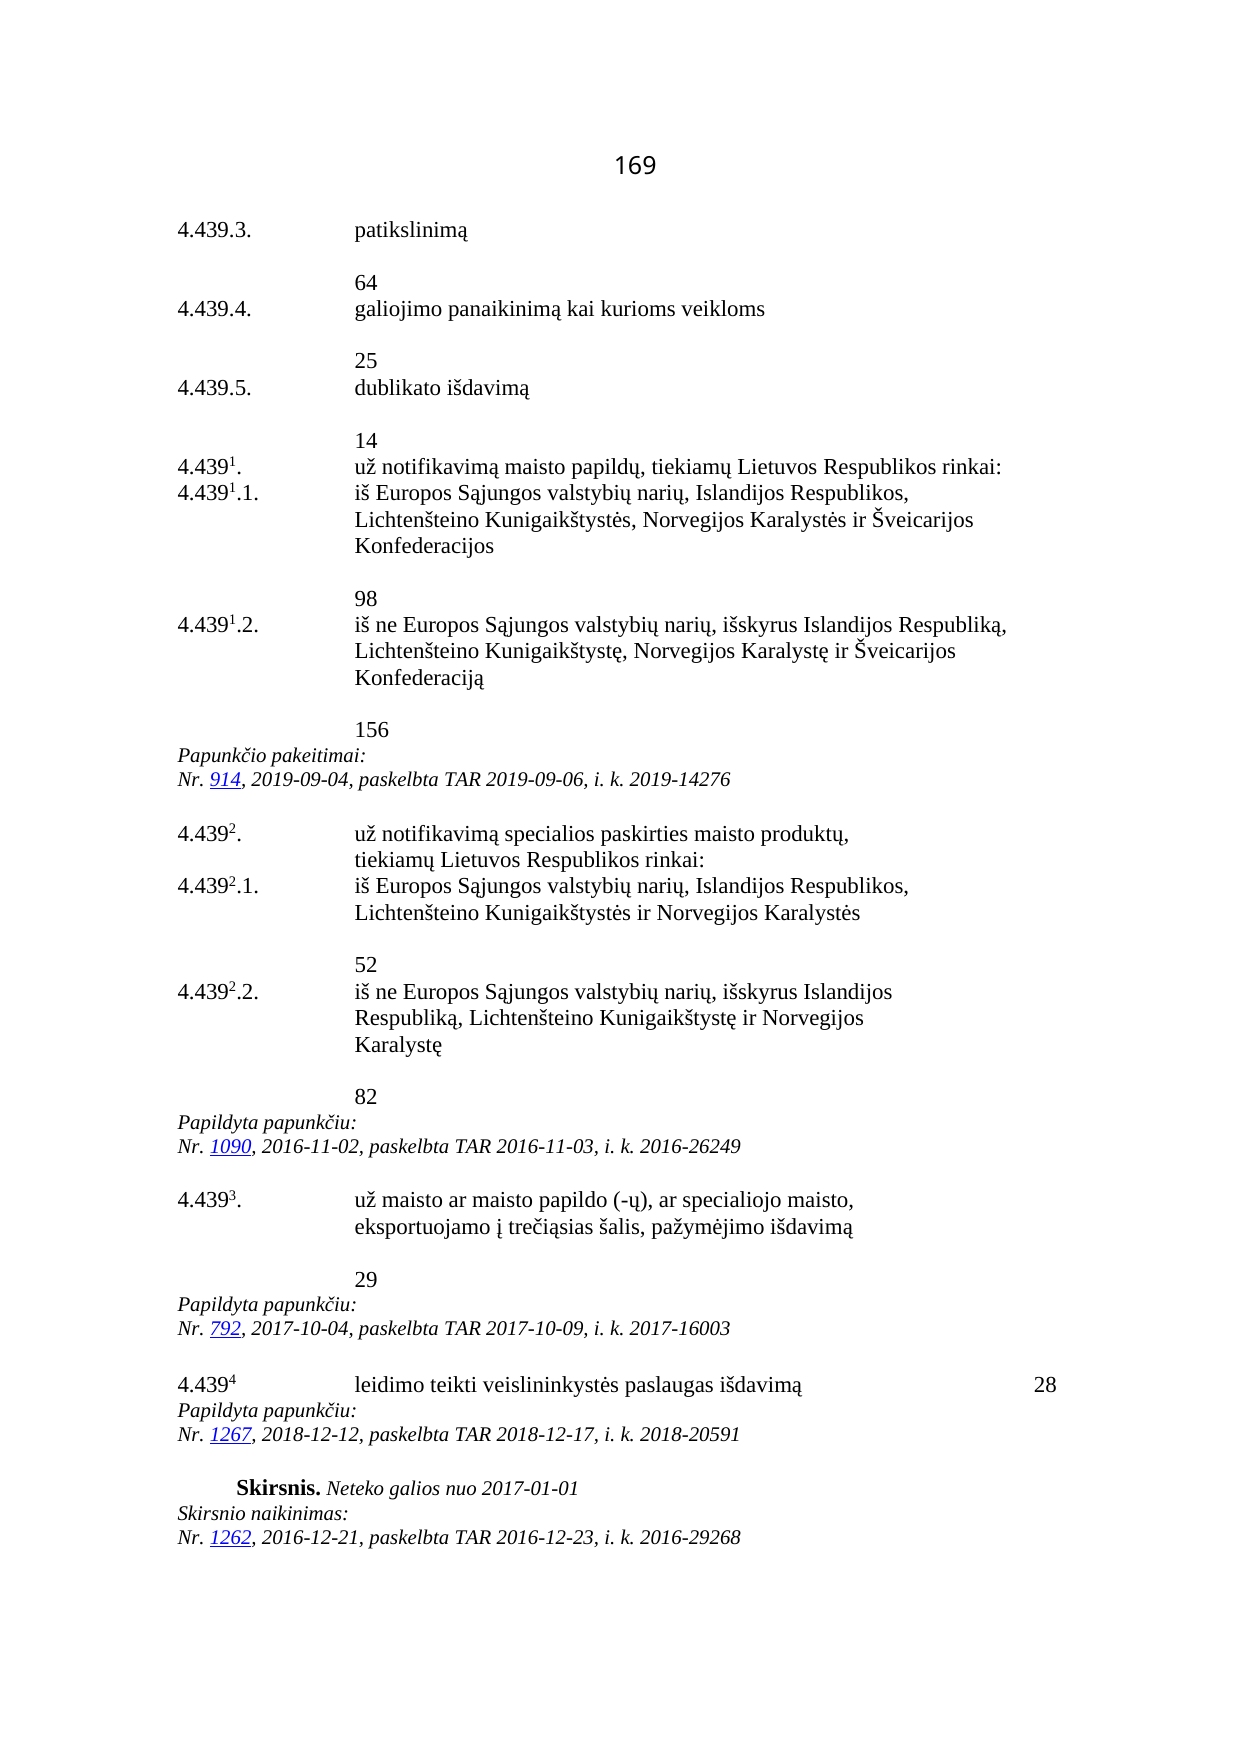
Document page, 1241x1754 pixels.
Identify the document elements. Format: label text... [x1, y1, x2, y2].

text Lichtenšteino Kunigaikštystės ir Norvegijos Karalystės 52 [354, 899, 945, 978]
text eksportuojamo į trečiąsias šalis, pažymėjimo išdavimą 29 [354, 1213, 945, 1292]
text 4.439.4. galiojimo panaikinimą kai kurioms veikloms 25 [177, 295, 945, 374]
text Papildyta papunkčiu: [177, 1398, 1093, 1422]
text Nr. 1090, 2016-11-02, paskelbta TAR 2016-11-03, i. k. 2016-26249 [177, 1134, 1093, 1158]
text Papunkčio pakeitimai: [177, 743, 1093, 767]
text 4.4393. už maisto ar maisto papildo (-ų), ar specialiojo maisto, [177, 1187, 945, 1213]
text Nr. 1262, 2016-12-21, paskelbta TAR 2016-12-23, i. k. 2016-29268 [177, 1525, 1093, 1549]
text 4.4394 leidimo teikti veislininkystės paslaugas išdavimą 28 [177, 1369, 1093, 1398]
text 4.4391.2. iš ne Europos Sąjungos valstybių narių, išskyrus Islandijos Respubliką, Lichtenšteino Kunigaikštystę, Norvegijos Karalystę ir Šveicarijos Konfederaciją 156 [177, 611, 1034, 743]
text Papildyta papunkčiu: [177, 1292, 1093, 1316]
text 4.4392.2. iš ne Europos Sąjungos valstybių narių, išskyrus Islandijos [177, 978, 945, 1004]
text Nr. 914, 2019-09-04, paskelbta TAR 2019-09-06, i. k. 2019-14276 [177, 767, 1093, 791]
text 4.439.5. dublikato išdavimą 14 [177, 374, 945, 453]
text 4.4392.1. iš Europos Sąjungos valstybių narių, Islandijos Respublikos, [177, 872, 945, 899]
text 4.4392. už notifikavimą specialios paskirties maisto produktų, [177, 820, 945, 846]
text Skirsnis. Neteko galios nuo 2017-01-01 [177, 1474, 1093, 1501]
text 4.4391.1. iš Europos Sąjungos valstybių narių, Islandijos Respublikos, Lichtenšteino Kunigaikštystės, Norvegijos Karalystės ir Šveicarijos Konfederacijos 98 [177, 479, 1034, 611]
text Skirsnio naikinimas: [177, 1501, 1093, 1525]
text Papildyta papunkčiu: [177, 1110, 1093, 1134]
text 4.439.3. patikslinimą 64 [177, 216, 945, 295]
text tiekiamų Lietuvos Respublikos rinkai: [354, 846, 945, 872]
text Respubliką, Lichtenšteino Kunigaikštystę ir Norvegijos [354, 1004, 945, 1031]
text 4.4391. už notifikavimą maisto papildų, tiekiamų Lietuvos Respublikos rinkai: [177, 453, 1034, 479]
text Karalystę 82 [354, 1031, 945, 1110]
text Nr. 792, 2017-10-04, paskelbta TAR 2017-10-09, i. k. 2017-16003 [177, 1316, 1093, 1340]
text Nr. 1267, 2018-12-12, paskelbta TAR 2018-12-17, i. k. 2018-20591 [177, 1422, 1093, 1446]
